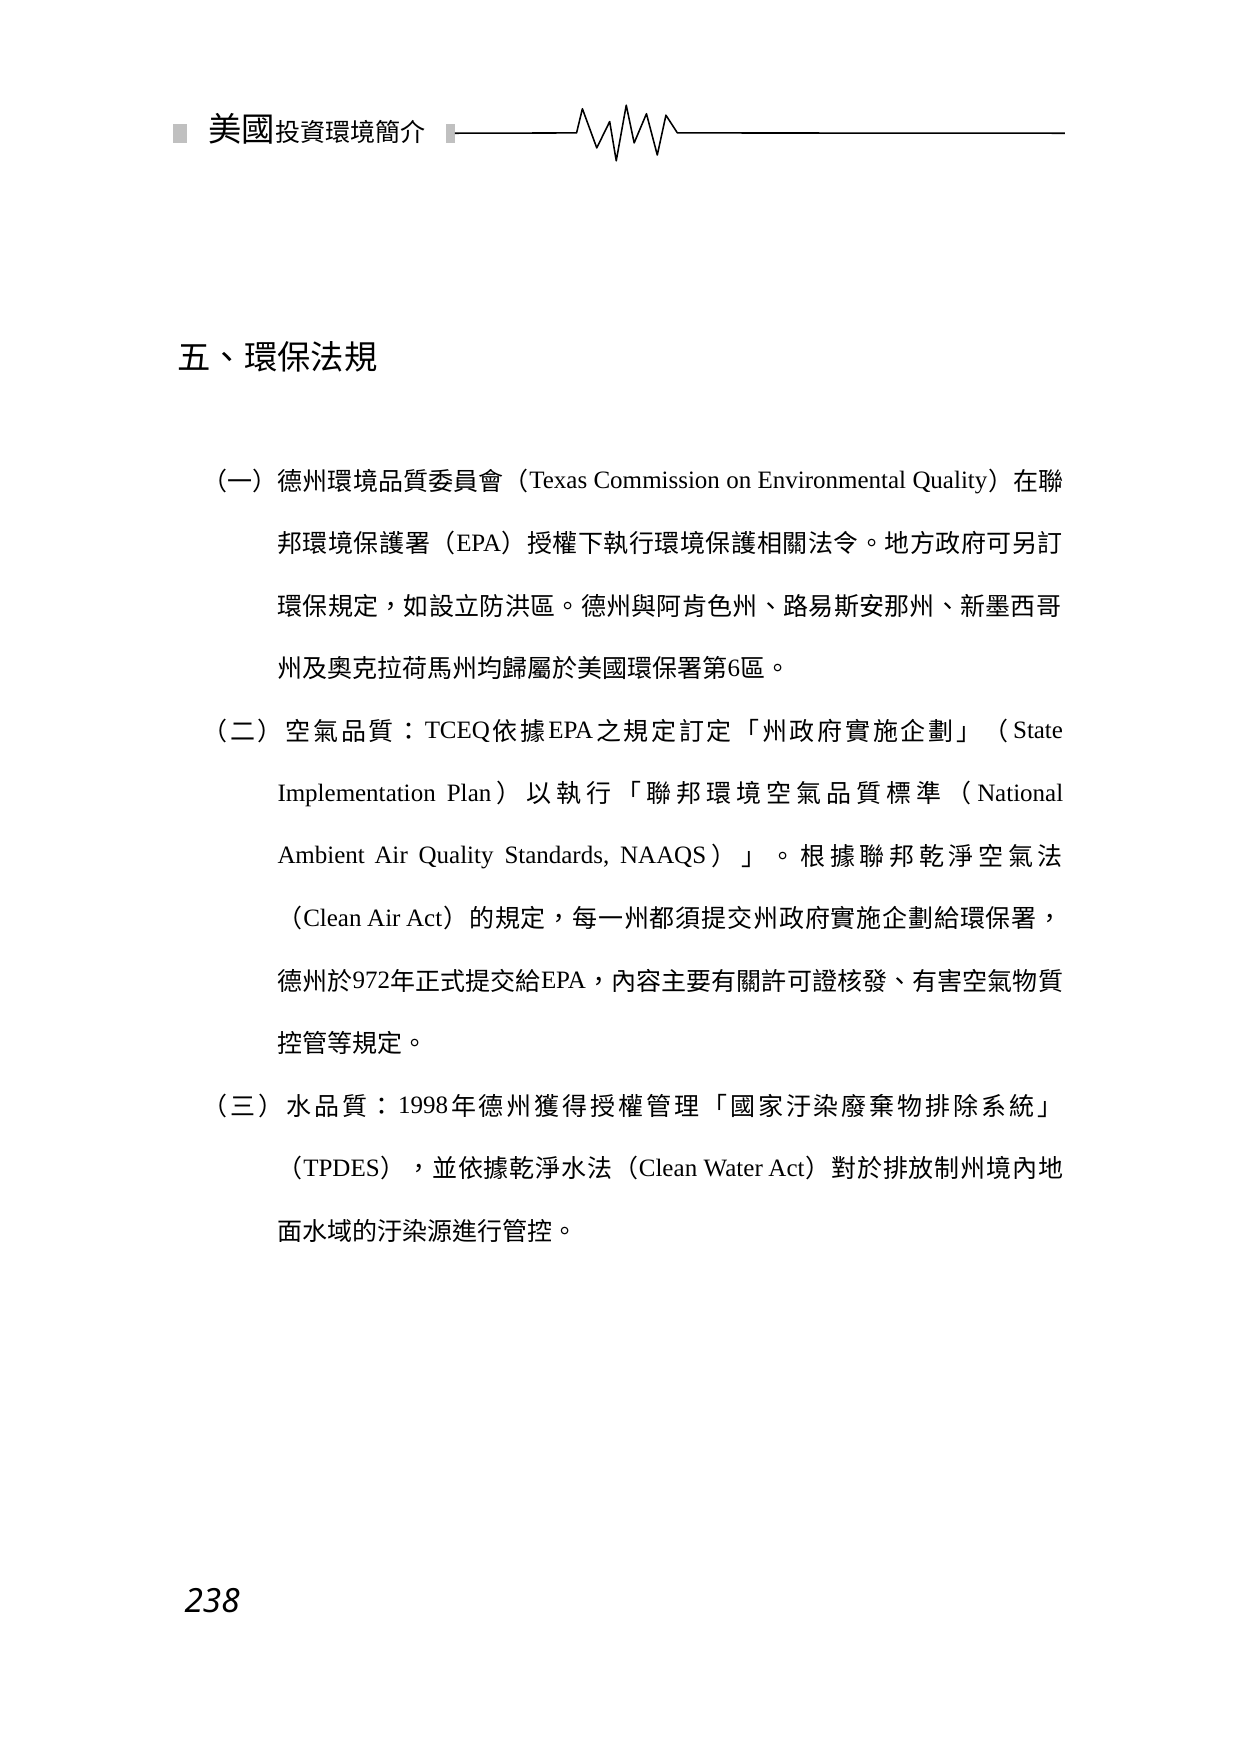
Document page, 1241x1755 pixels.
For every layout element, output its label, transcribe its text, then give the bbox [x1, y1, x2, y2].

text （二）空氣品質：TCEQ依據EPA之規定訂定「州政府實施企劃」（State Implementation Plan）以執行「聯邦環境空氣品質標準（National Ambient Air Quality Standards, NAAQS）」。根據聯邦乾淨空氣法（Clean Air Act）的規定，每一州都須提交州政府實施企劃給環保署，德州於972年正式提交給EPA，內容主要有關許可證核發、有害空氣物質控管等規定。 [202, 688, 1063, 1063]
text （三）水品質：1998年德州獲得授權管理「國家汙染廢棄物排除系統」（TPDES），並依據乾淨水法（Clean Water Act）對於排放制州境內地面水域的汙染源進行管控。 [202, 1063, 1063, 1250]
text 五、環保法規 [177, 313, 1063, 375]
text （一）德州環境品質委員會（Texas Commission on Environmental Quality）在聯邦環境保護署（EPA）授權下執行環境保護相關法令。地方政府可另訂環保規定，如設立防洪區。德州與阿肯色州、路易斯安那州、新墨西哥州及奧克拉荷馬州均歸屬於美國環保署第6區。 [202, 438, 1063, 688]
